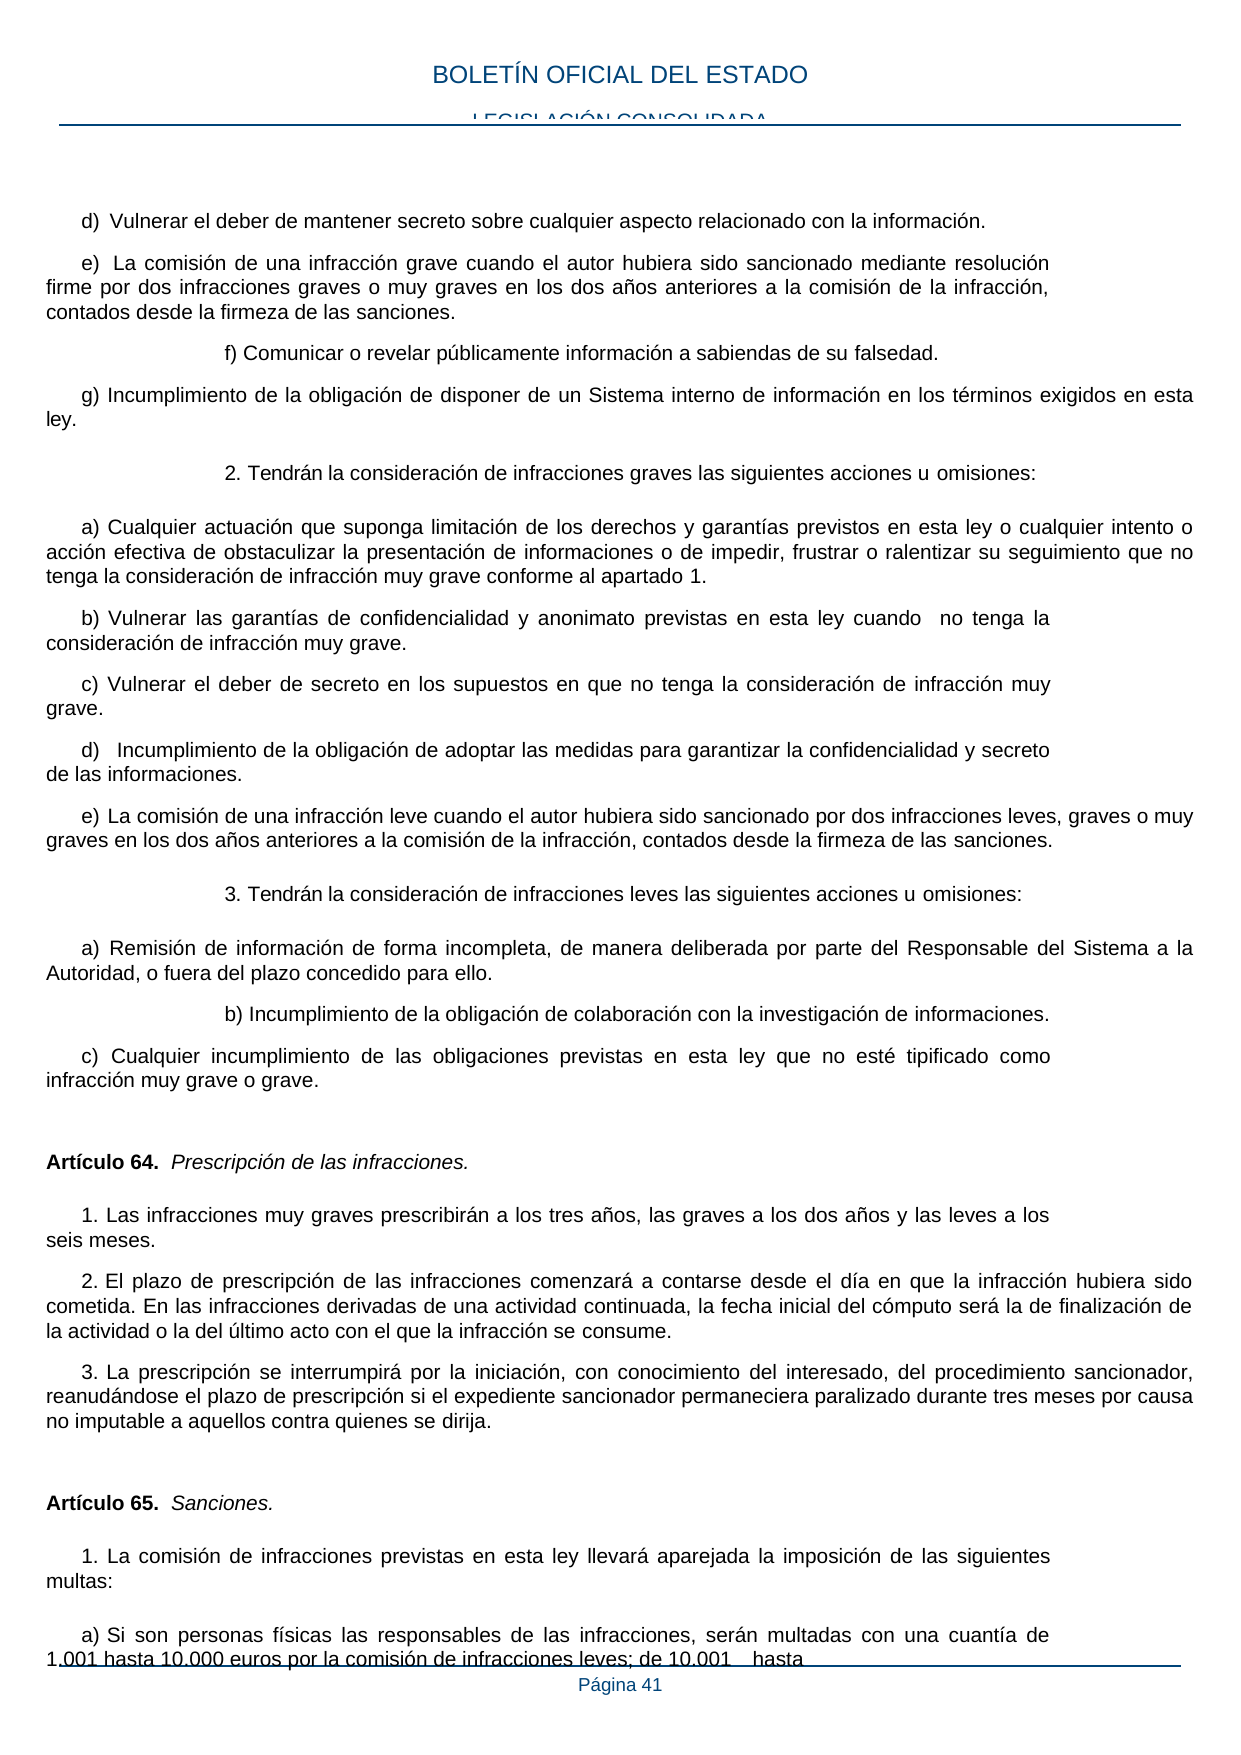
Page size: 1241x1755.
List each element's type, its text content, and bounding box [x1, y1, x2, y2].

list Vulnerar las garantías de confidencialidad y anonimato previstas en esta ley cuando no tenga la consideración de infracción muy grave. [46, 606, 1052, 654]
list Incumplimiento de la obligación de adoptar las medidas para garantizar la confidencialidad y secreto de las informaciones. [46, 738, 1052, 786]
list Incumplimiento de la obligación de colaboración con la investigación de informaciones. [224, 1002, 1195, 1026]
text Artículo 64. Prescripción de las infracciones. [46, 1150, 1195, 1174]
list La comisión de infracciones previstas en esta ley llevará aparejada la imposición de las siguientes multas: [46, 1544, 1052, 1592]
list Si son personas físicas las responsables de las infracciones, serán multadas con una cuantía de 1.001 hasta 10.000 euros por la comisión de infracciones leves; de 10.001 hasta [46, 1622, 1052, 1671]
list La comisión de una infracción leve cuando el autor hubiera sido sancionado por dos infracciones leves, graves o muy graves en los dos años anteriores a la comisión de la infracción, contados desde la firmeza de las sanciones. [46, 803, 1195, 852]
list Remisión de información de forma incompleta, de manera deliberada por parte del Responsable del Sistema a la Autoridad, o fuera del plazo concedido para ello. [46, 936, 1195, 985]
list Cualquier incumplimiento de las obligaciones previstas en esta ley que no esté tipificado como infracción muy grave o grave. [46, 1044, 1052, 1092]
list La prescripción se interrumpirá por la iniciación, con conocimiento del interesado, del procedimiento sancionador, reanudándose el plazo de prescripción si el expediente sancionador permaneciera paralizado durante tres meses por causa no imputable a aquellos contra quienes se dirija. [46, 1360, 1195, 1433]
list Cualquier actuación que suponga limitación de los derechos y garantías previstos en esta ley o cualquier intento o acción efectiva de obstaculizar la presentación de informaciones o de impedir, frustrar o ralentizar su seguimiento que no tenga la consideración de infracción muy grave conforme al apartado 1. [46, 515, 1195, 588]
list Vulnerar el deber de secreto en los supuestos en que no tenga la consideración de infracción muy grave. [46, 672, 1052, 720]
list Las infracciones muy graves prescribirán a los tres años, las graves a los dos años y las leves a los seis meses. [46, 1203, 1052, 1252]
list Vulnerar el deber de mantener secreto sobre cualquier aspecto relacionado con la información. [46, 209, 1195, 233]
list Tendrán la consideración de infracciones leves las siguientes acciones u omisiones: [224, 882, 1195, 906]
list Comunicar o revelar públicamente información a sabiendas de su falsedad. [224, 341, 1195, 365]
list El plazo de prescripción de las infracciones comenzará a contarse desde el día en que la infracción hubiera sido cometida. En las infracciones derivadas de una actividad continuada, la fecha inicial del cómputo será la de finalización de la actividad o la del último acto con el que la infracción se consume. [46, 1269, 1195, 1342]
list Incumplimiento de la obligación de disponer de un Sistema interno de información en los términos exigidos en esta ley. [46, 383, 1195, 431]
list La comisión de una infracción grave cuando el autor hubiera sido sancionado mediante resolución firme por dos infracciones graves o muy graves en los dos años anteriores a la comisión de la infracción, contados desde la firmeza de las sanciones. [46, 250, 1052, 323]
text Artículo 65. Sanciones. [46, 1491, 1195, 1514]
list Tendrán la consideración de infracciones graves las siguientes acciones u omisiones: [224, 461, 1195, 485]
